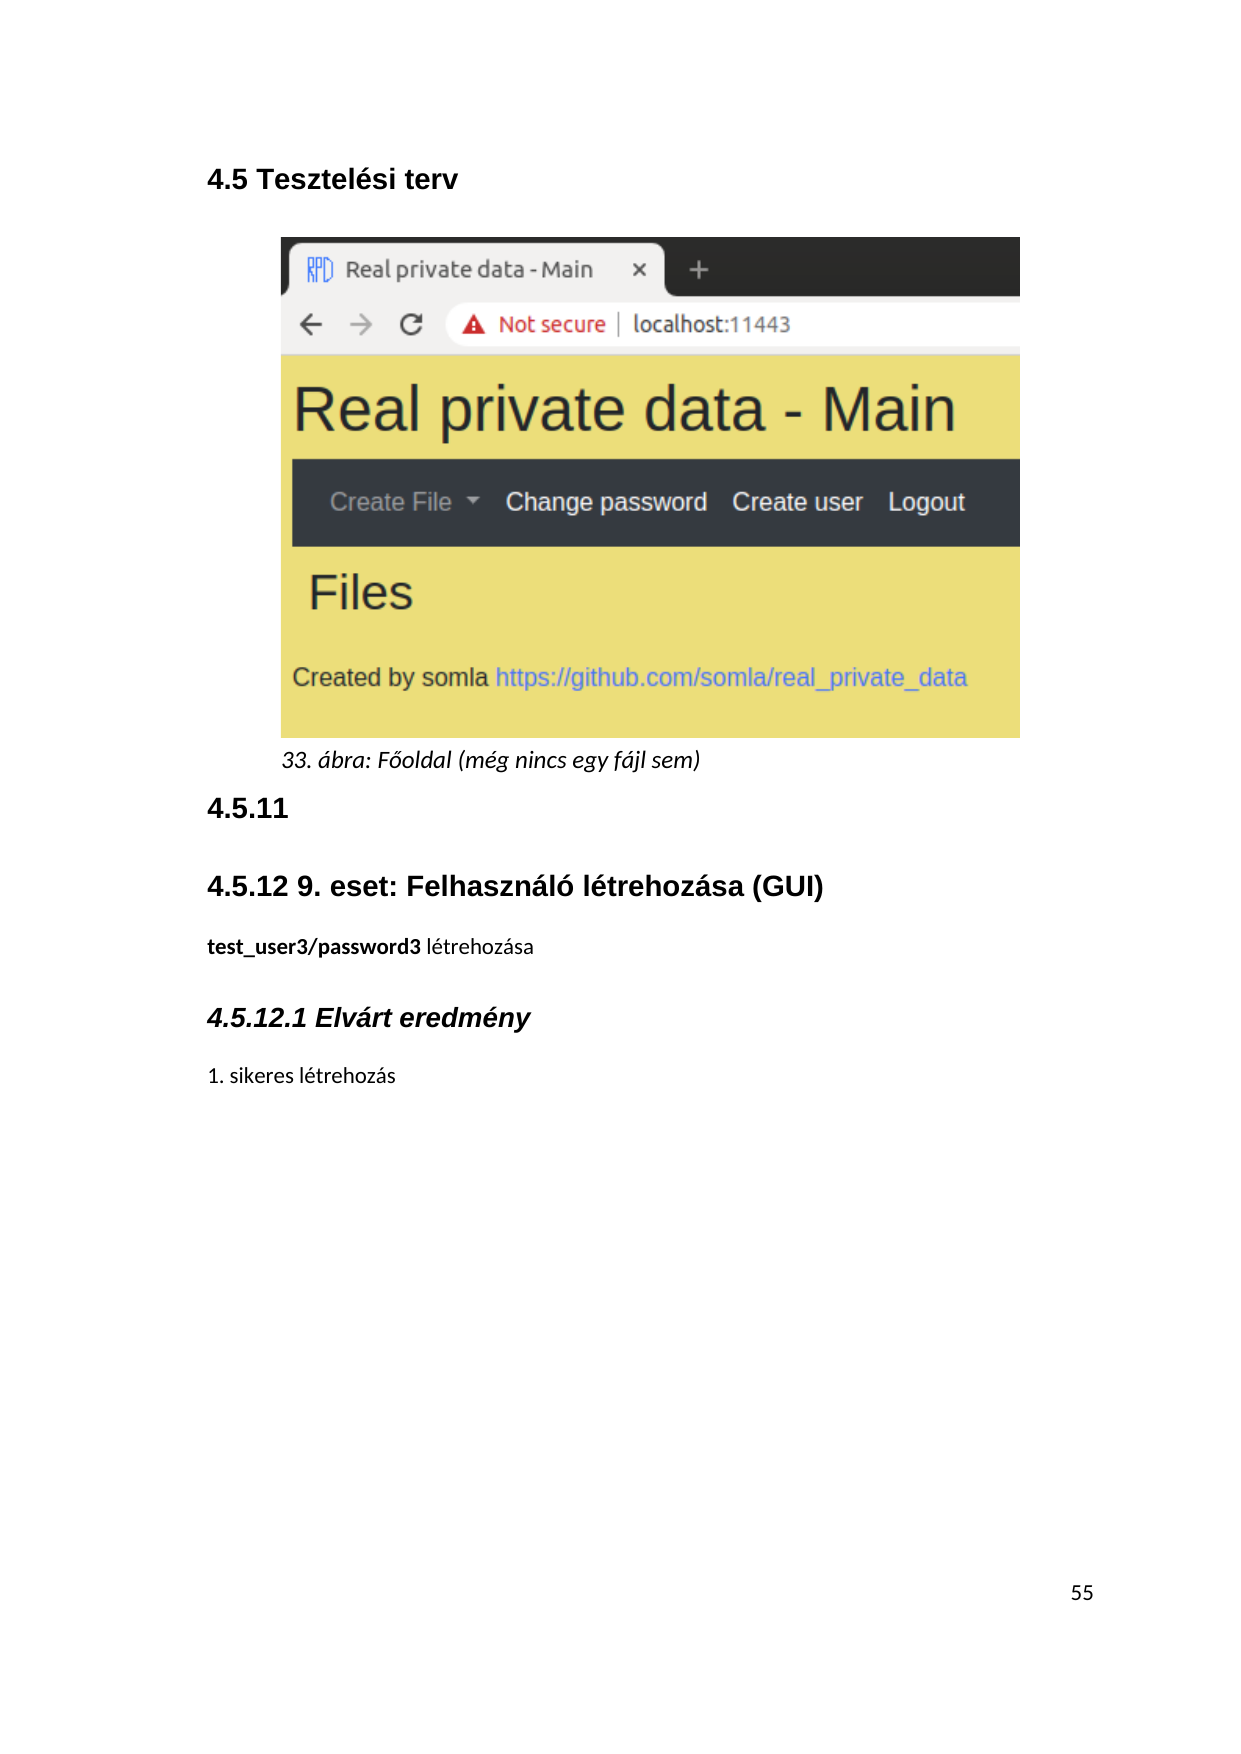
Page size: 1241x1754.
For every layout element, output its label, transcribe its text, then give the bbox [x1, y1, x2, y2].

picture [280, 237, 1020, 738]
subtitle 9. eset: Felhasználó létrehozása (GUI) [207, 869, 1093, 903]
text 1. sikeres létrehozás [207, 1062, 1093, 1090]
text 33. ábra: Főoldal (még nincs egy fájl sem) [281, 738, 1020, 774]
text test_user3/password3 létrehozása [207, 932, 1093, 960]
subtitle Elvárt eredmény [207, 1001, 1093, 1033]
